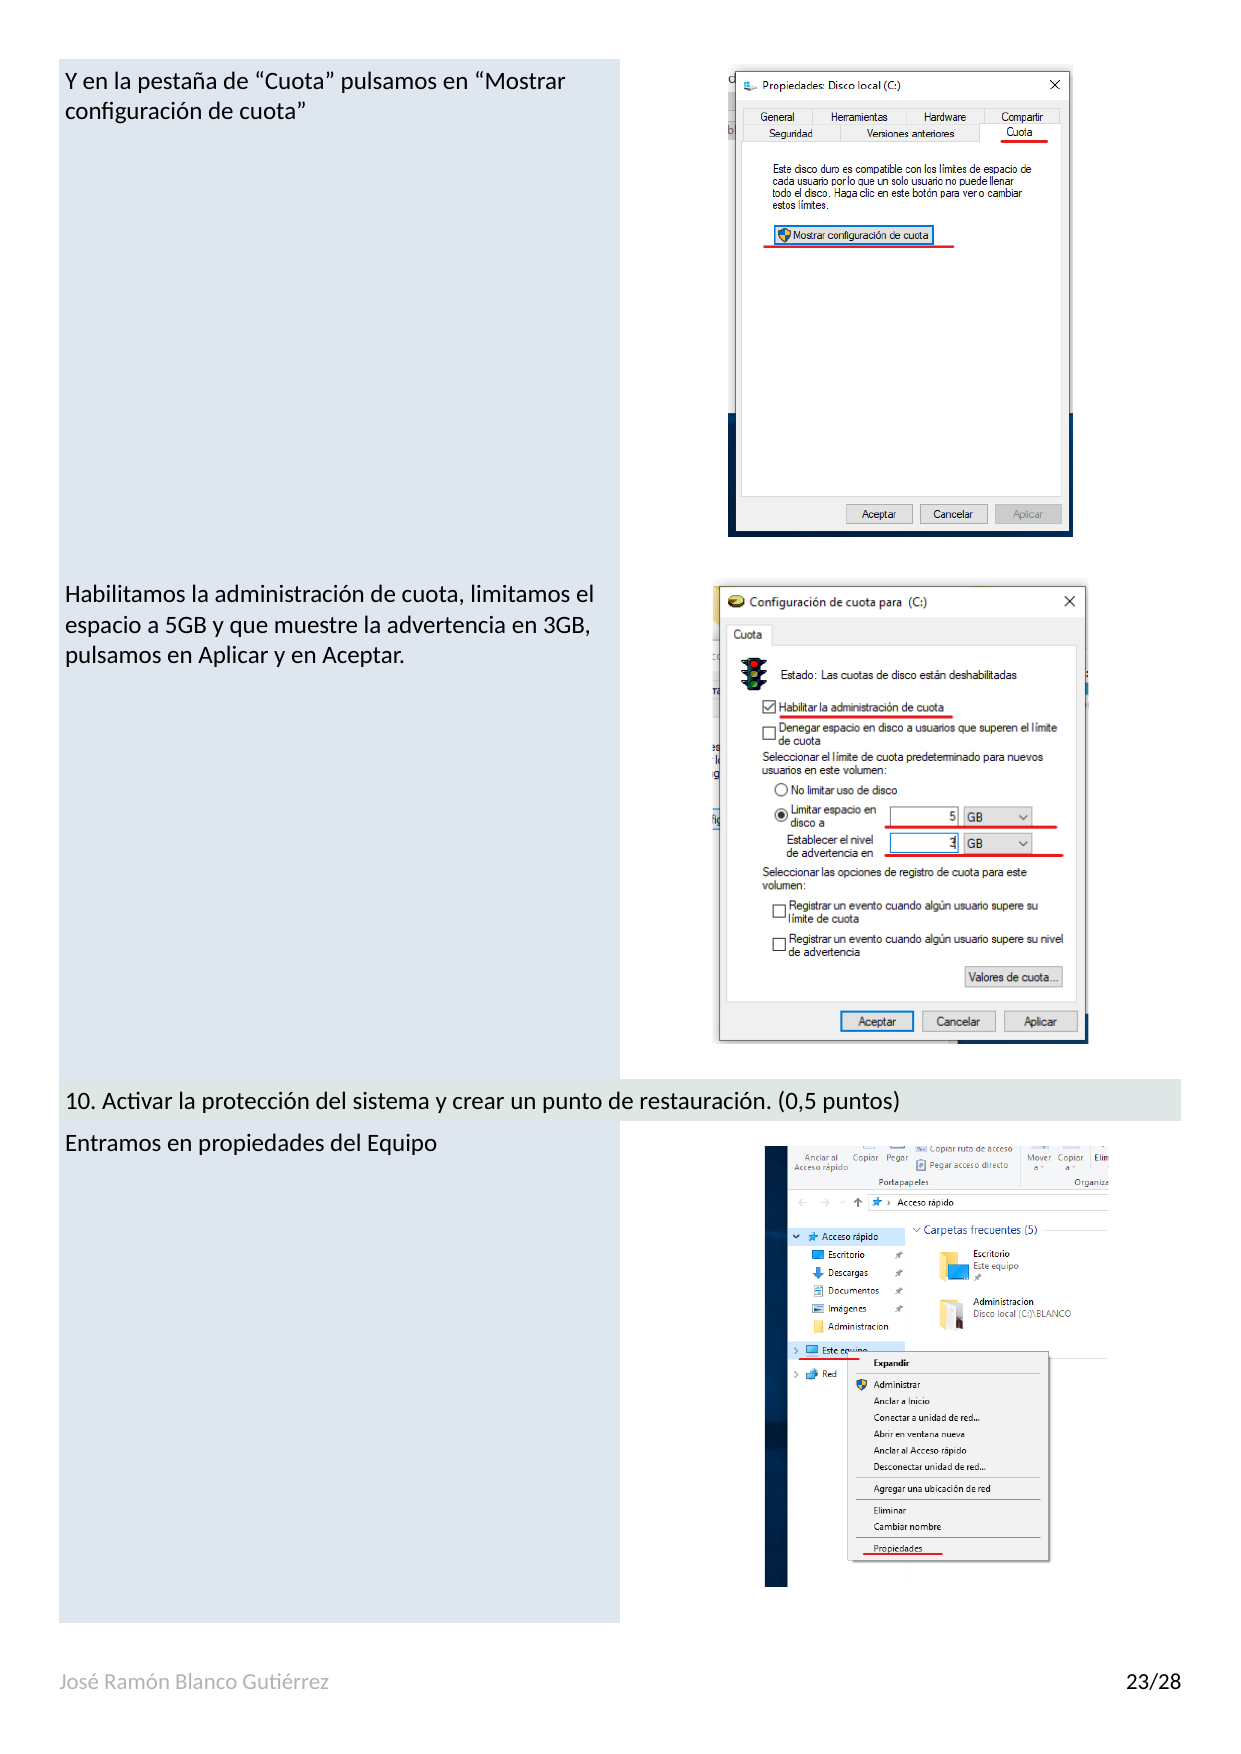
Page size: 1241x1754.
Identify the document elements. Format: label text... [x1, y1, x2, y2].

picture [764, 1146, 1109, 1587]
table_cell 10. Activar la protección del sistema y crear un punto de restauración. (0,5 puntos) [59, 1079, 1181, 1121]
table_cell Entramos en propiedades del Equipo [59, 1121, 620, 1623]
table_cell [620, 1121, 1181, 1623]
table_cell [620, 59, 1181, 573]
picture [728, 64, 1073, 537]
table_cell Habilitamos la administración de cuota, limitamos el espacio a 5GB y que muestre la advertencia en 3GB, pulsamos en Aplicar y en Aceptar. [59, 573, 620, 1079]
table_cell Y en la pestaña de “Cuota” pulsamos en “Mostrar configuración de cuota” [59, 59, 620, 573]
picture [712, 578, 1089, 1044]
table_cell [620, 573, 1181, 1079]
